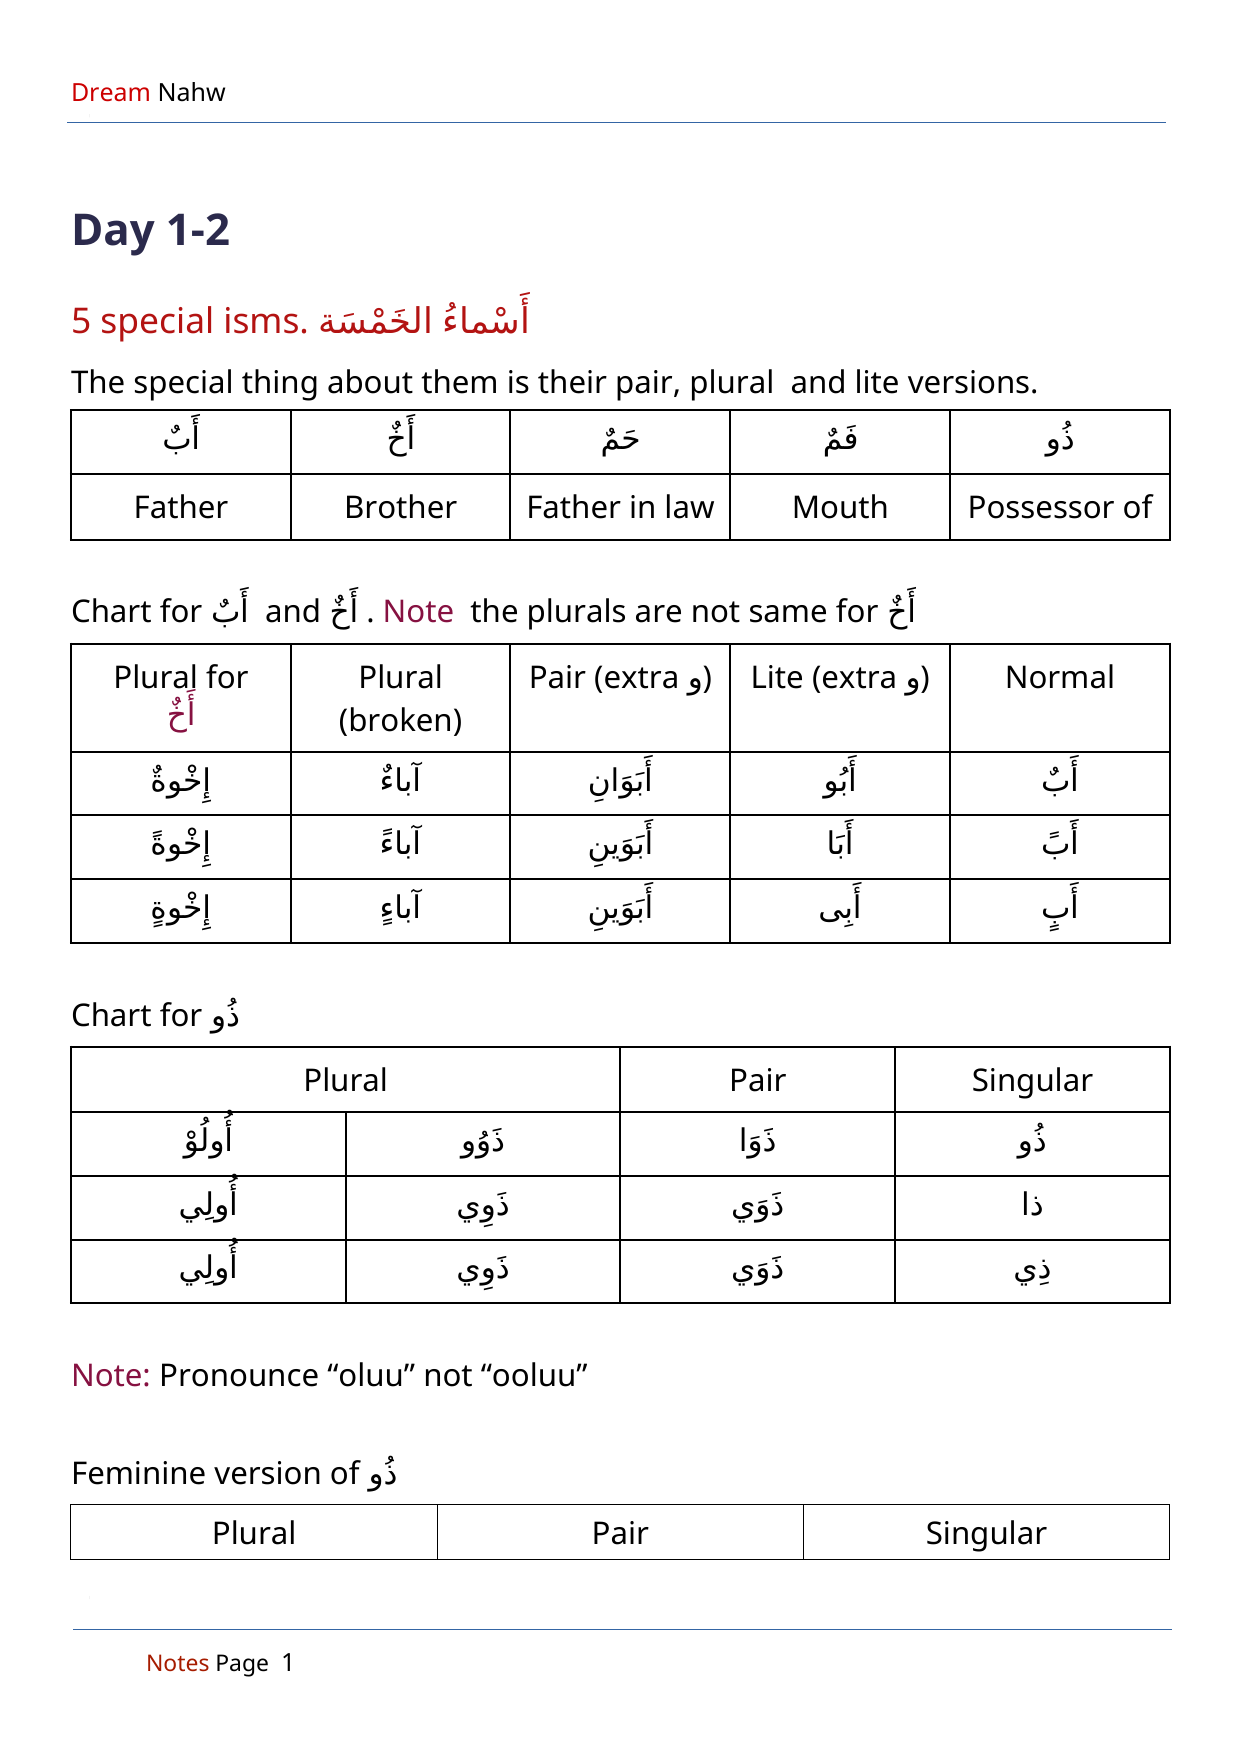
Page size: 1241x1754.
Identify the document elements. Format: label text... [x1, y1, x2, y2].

text Note: Pronounce “oluu” not “ooluu” [71, 1353, 1169, 1396]
table_header Plural (broken) [292, 645, 509, 751]
table_cell إِخْوةٍ [72, 880, 290, 942]
table_cell أَبٍ [951, 880, 1169, 942]
table_cell ذا [896, 1177, 1169, 1238]
table_header Singular [896, 1048, 1169, 1111]
subtitle 5 special isms. أَسْماءُ الخَمْسَة [71, 296, 1169, 348]
table_header أَبٌ [72, 411, 290, 473]
text Chart for ذُو [71, 993, 1169, 1039]
table_cell ذَوُو [347, 1113, 619, 1175]
text The special thing about them is their pair, plural and lite versions. [71, 360, 1169, 403]
table_header Pair [438, 1505, 803, 1559]
table_cell ذَوِي [347, 1241, 619, 1302]
table_cell أَبَا [731, 816, 949, 878]
table_cell أُولُوْ [72, 1113, 345, 1175]
table_header حَمٌ [511, 411, 729, 473]
table_header ذُو [951, 411, 1169, 473]
table_cell Possessor of [951, 475, 1169, 538]
table_cell ذَوَي [621, 1241, 894, 1302]
table_cell آباءً [292, 816, 509, 878]
table_header Plural for أَخٌ [72, 645, 290, 751]
table_cell أَبَوَانِ [511, 753, 729, 814]
table_header Plural [72, 1048, 619, 1111]
table_cell أَبُو [731, 753, 949, 814]
table_cell أُولِي [72, 1177, 345, 1238]
table_cell إِخْوةً [72, 816, 290, 878]
subtitle Day 1-2 [71, 198, 1169, 258]
table_header فَمٌ [731, 411, 949, 473]
table_header Normal [951, 645, 1169, 751]
table_header Plural [71, 1505, 437, 1559]
table_cell Mouth [731, 475, 949, 538]
table_cell أَبَوَينِ [511, 816, 729, 878]
table_cell أُولِي [72, 1241, 345, 1302]
table_cell Brother [292, 475, 509, 538]
table_cell Father in law [511, 475, 729, 538]
table_header أَخٌ [292, 411, 509, 473]
table_cell ذِي [896, 1241, 1169, 1302]
table_header Pair (extra و) [511, 645, 729, 751]
table_header Pair [621, 1048, 894, 1111]
table_cell أَبٌ [951, 753, 1169, 814]
table_cell أَبً [951, 816, 1169, 878]
table_cell آباءٌ [292, 753, 509, 814]
table_cell أَبَوَينِ [511, 880, 729, 942]
table_cell ذَوِي [347, 1177, 619, 1238]
table_cell أَبِى [731, 880, 949, 942]
table_header Singular [804, 1505, 1169, 1559]
table_cell إِخْوةٌ [72, 753, 290, 814]
table_header Lite (extra و) [731, 645, 949, 751]
table_cell ذَوَا [621, 1113, 894, 1175]
table_cell ذُو [896, 1113, 1169, 1175]
text Chart for أَبٌ and أَخٌ . Note the plurals are not same for أَخٌ [71, 589, 1169, 636]
table_cell Father [72, 475, 290, 538]
table_cell ذَوَي [621, 1177, 894, 1238]
table_cell آباءٍ [292, 880, 509, 942]
text Feminine version of ذُو [71, 1451, 1169, 1497]
